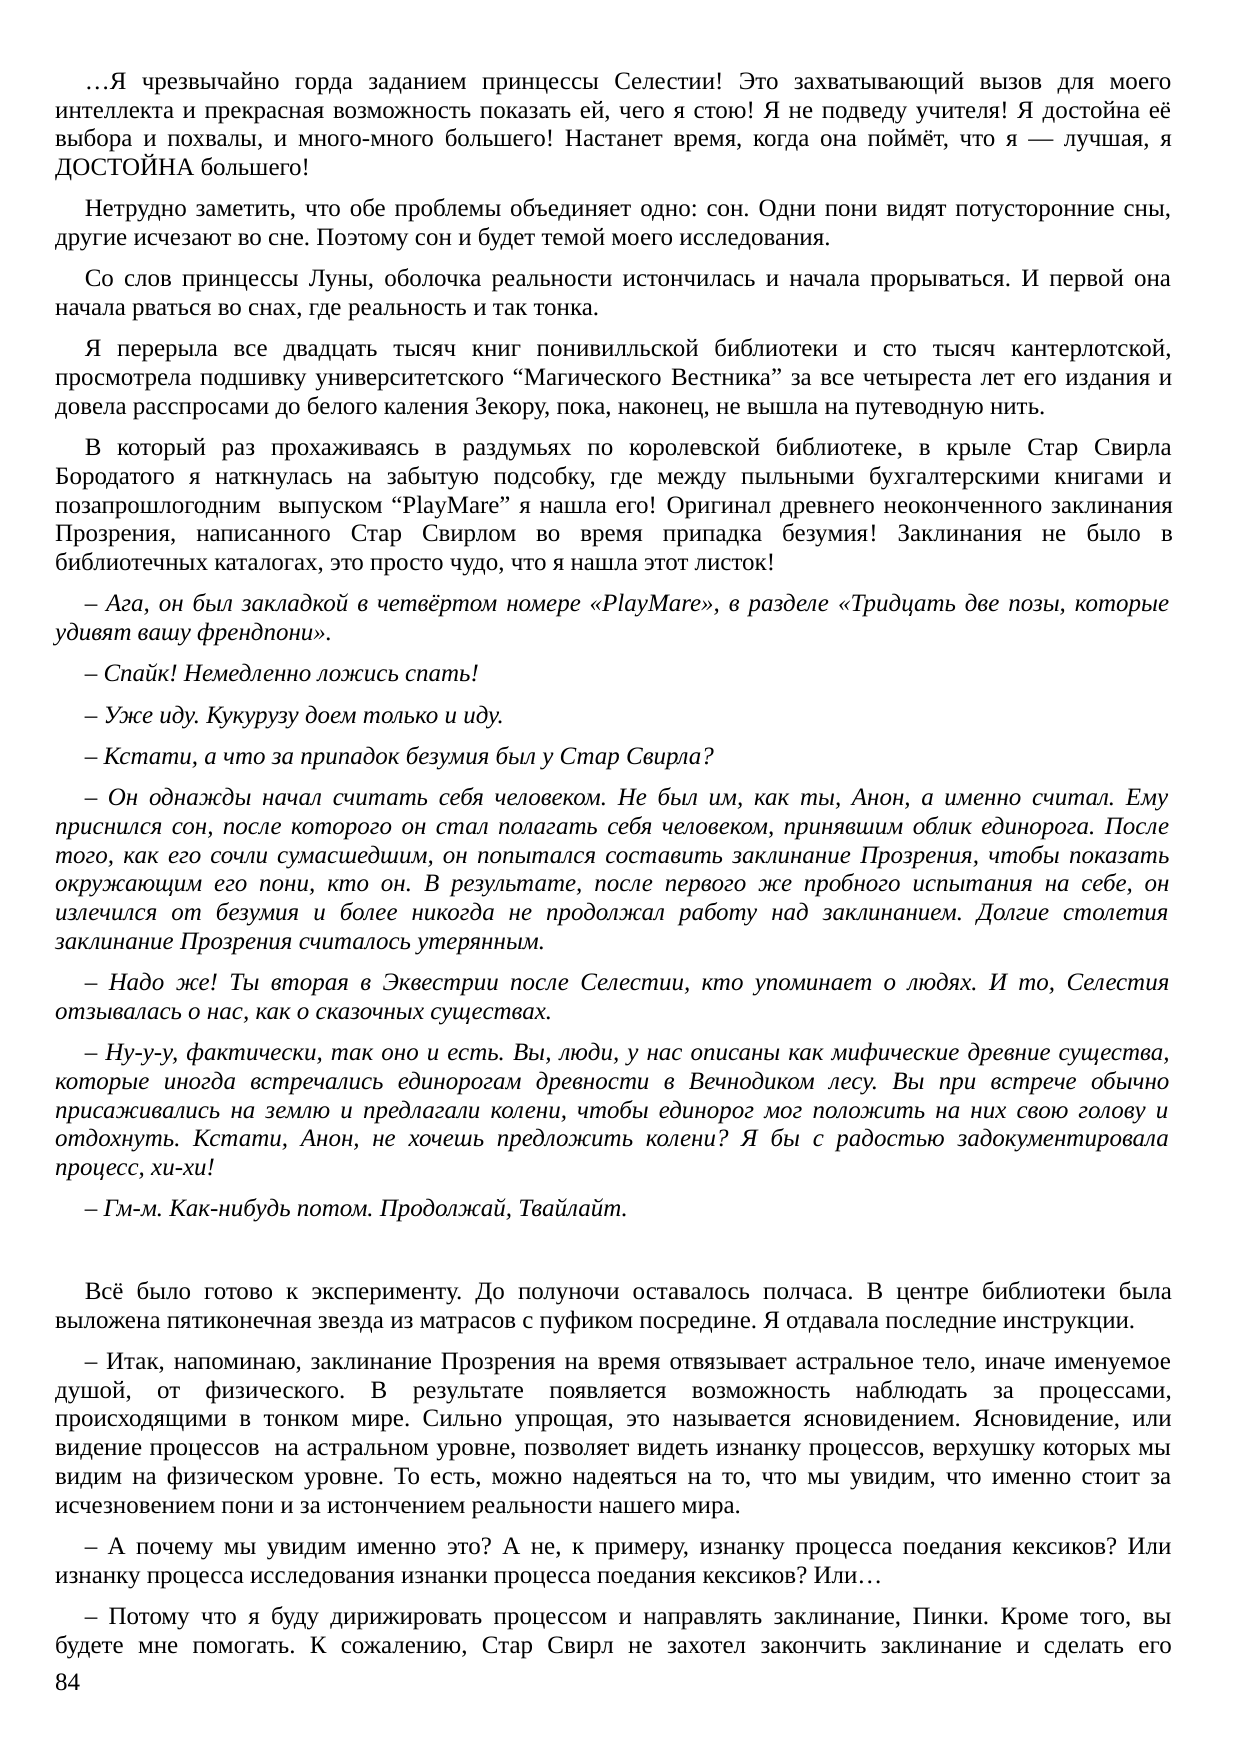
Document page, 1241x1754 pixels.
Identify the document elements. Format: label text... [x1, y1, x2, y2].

text Я перерыла все двадцать тысяч книг понивилльской библиотеки и сто тысяч кантерлотской, просмотрела подшивку университетского “Магического Вестника” за все четыреста лет его издания и довела расспросами до белого каления Зекору, пока, наконец, не вышла на путеводную нить. [55, 333, 1173, 420]
text – Кстати, а что за припадок безумия был у Стар Свирла? [55, 741, 1173, 770]
text – Он однажды начал считать себя человеком. Не был им, как ты, Анон, а именно считал. Ему приснился сон, после которого он стал полагать себя человеком, принявшим облик единорога. После того, как его сочли сумасшедшим, он попытался составить заклинание Прозрения, чтобы показать окружающим его пони, кто он. В результате, после первого же пробного испытания на себе, он излечился от безумия и более никогда не продолжал работу над заклинанием. Долгие столетия заклинание Прозрения считалось утерянным. [55, 782, 1173, 955]
text – Итак, напоминаю, заклинание Прозрения на время отвязывает астральное тело, иначе именуемое душой, от физического. В результате появляется возможность наблюдать за процессами, происходящими в тонком мире. Сильно упрощая, это называется ясновидением. Ясновидение, или видение процессов на астральном уровне, позволяет видеть изнанку процессов, верхушку которых мы видим на физическом уровне. То есть, можно надеяться на то, что мы увидим, что именно стоит за исчезновением пони и за истончением реальности нашего мира. [55, 1346, 1173, 1518]
text – Надо же! Ты вторая в Эквестрии после Селестии, кто упоминает о людях. И то, Селестия отзывалась о нас, как о сказочных существах. [55, 967, 1173, 1025]
text Со слов принцессы Луны, оболочка реальности истончилась и начала прорываться. И первой она начала рваться во снах, где реальность и так тонка. [55, 263, 1173, 321]
text – Уже иду. Кукурузу доем только и иду. [55, 700, 1173, 728]
text …Я чрезвычайно горда заданием принцессы Селестии! Это захватывающий вызов для моего интеллекта и прекрасная возможность показать ей, чего я стою! Я не подведу учителя! Я достойна её выбора и похвалы, и много-много большего! Настанет время, когда она поймёт, что я — лучшая, я ДОСТОЙНА большего! [55, 66, 1173, 181]
text В который раз прохаживаясь в раздумьях по королевской библиотеке, в крыле Стар Свирла Бородатого я наткнулась на забытую подсобку, где между пыльными бухгалтерскими книгами и позапрошлогодним выпуском “PlayMare” я нашла его! Оригинал древнего неоконченного заклинания Прозрения, написанного Стар Свирлом во время припадка безумия! Заклинания не было в библиотечных каталогах, это просто чудо, что я нашла этот листок! [55, 432, 1173, 576]
text – Ну-у-у, фактически, так оно и есть. Вы, люди, у нас описаны как мифические древние существа, которые иногда встречались единорогам древности в Вечнодиком лесу. Вы при встрече обычно присаживались на землю и предлагали колени, чтобы единорог мог положить на них свою голову и отдохнуть. Кстати, Анон, не хочешь предложить колени? Я бы с радостью задокументировала процесс, хи-хи! [55, 1037, 1173, 1181]
text Всё было готово к эксперименту. До полуночи оставалось полчаса. В центре библиотеки была выложена пятиконечная звезда из матрасов с пуфиком посредине. Я отдавала последние инструкции. [55, 1276, 1173, 1333]
text – Спайк! Немедленно ложись спать! [55, 658, 1173, 687]
text – А почему мы увидим именно это? А не, к примеру, изнанку процесса поедания кексиков? Или изнанку процесса исследования изнанки процесса поедания кексиков? Или… [55, 1531, 1173, 1588]
text – Потому что я буду дирижировать процессом и направлять заклинание, Пинки. Кроме того, вы будете мне помогать. К сожалению, Стар Свирл не захотел закончить заклинание и сделать его [55, 1601, 1173, 1658]
text – Ага, он был закладкой в четвёртом номере «PlayMare», в разделе «Тридцать две позы, которые удивят вашу френдпони». [55, 588, 1173, 646]
text Нетрудно заметить, что обе проблемы объединяет одно: сон. Одни пони видят потусторонние сны, другие исчезают во сне. Поэтому сон и будет темой моего исследования. [55, 193, 1173, 251]
text – Гм-м. Как-нибудь потом. Продолжай, Твайлайт. [55, 1193, 1173, 1222]
